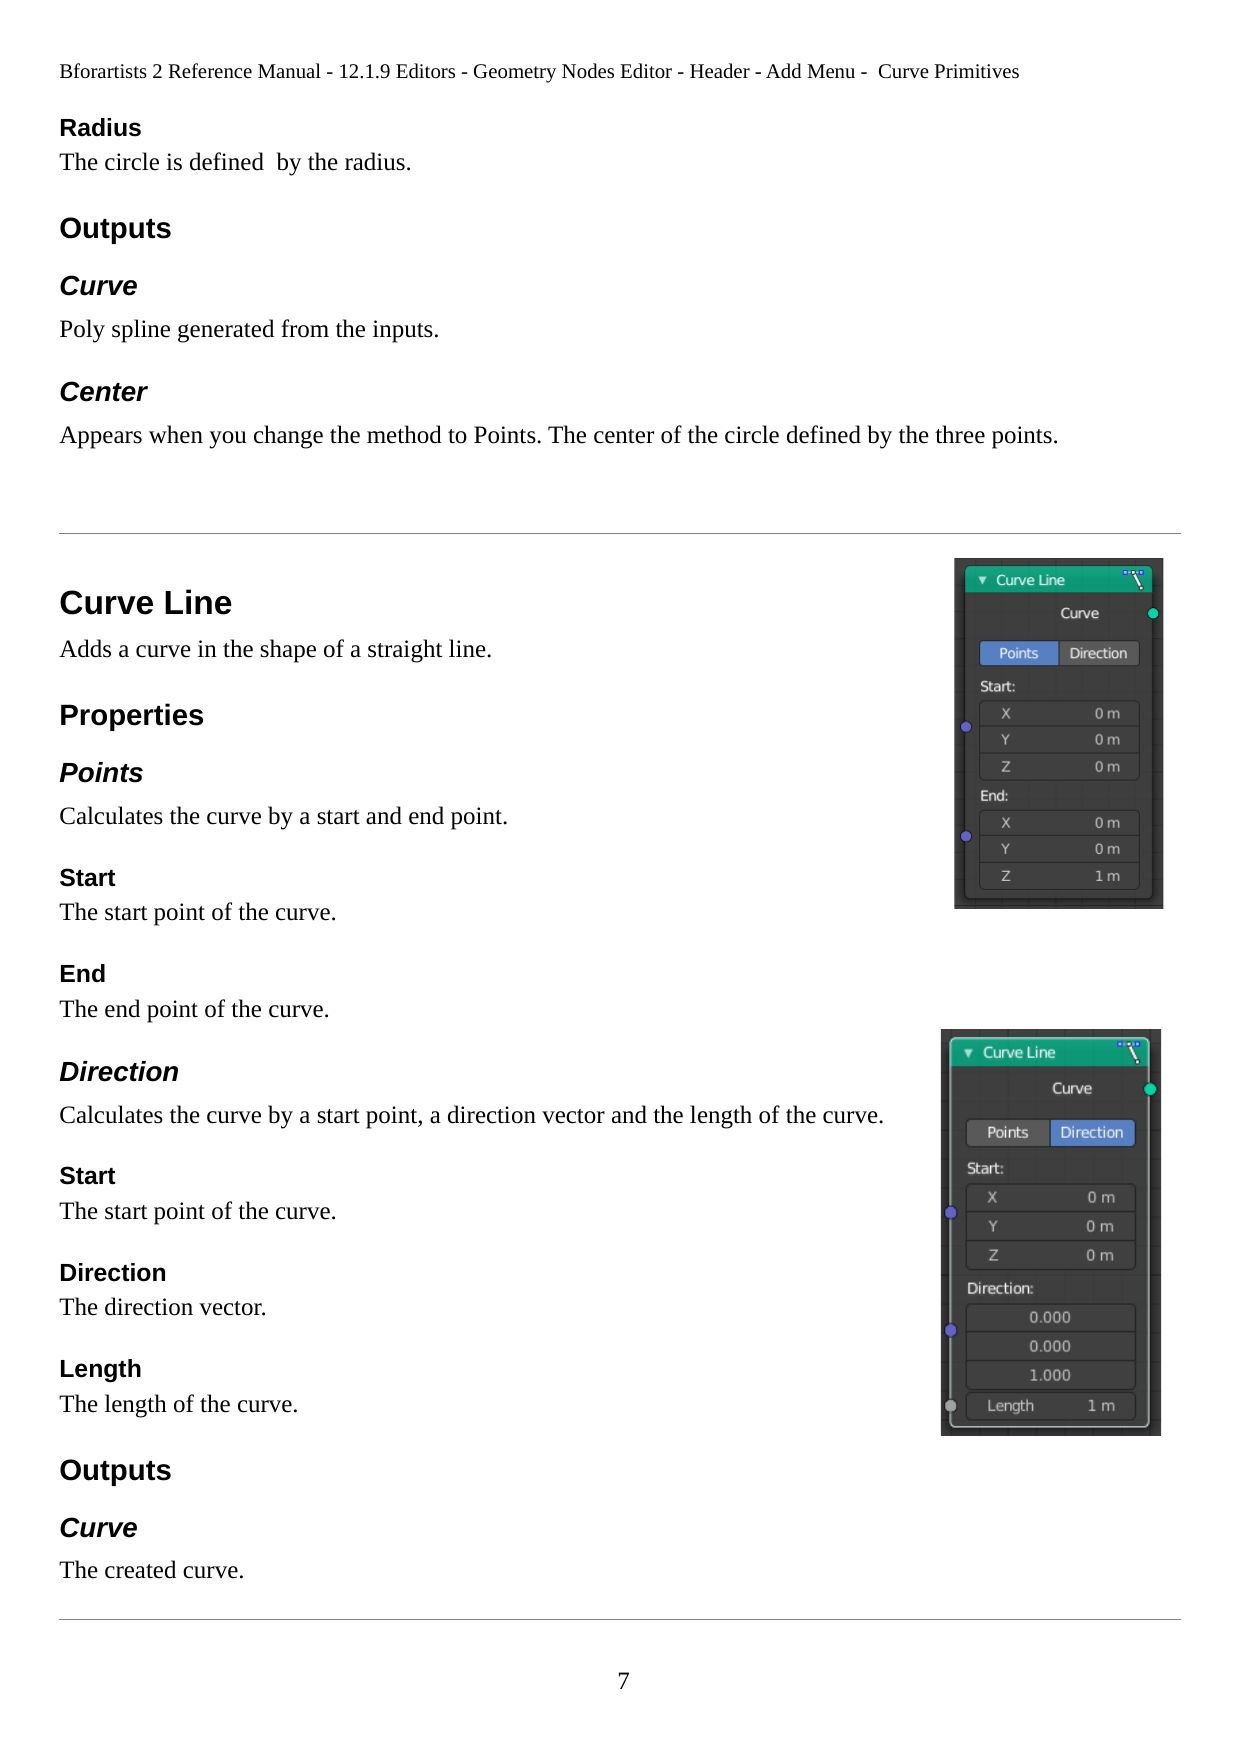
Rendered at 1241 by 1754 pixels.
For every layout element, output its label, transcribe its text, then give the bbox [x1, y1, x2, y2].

subtitle [1164, 698, 1181, 732]
subtitle Outputs [59, 211, 1181, 245]
subtitle Radius [59, 113, 1181, 141]
subtitle [1164, 863, 1181, 891]
subtitle Curve [59, 1511, 1181, 1543]
subtitle Direction [59, 1258, 940, 1286]
subtitle [1164, 757, 1181, 789]
text Calculates the curve by a start and end point. [59, 801, 954, 830]
subtitle Outputs [59, 1452, 1181, 1486]
text The direction vector. [59, 1292, 940, 1321]
picture [940, 1029, 1162, 1436]
subtitle Center [59, 376, 1181, 408]
subtitle Points [59, 757, 954, 789]
text Appears when you change the method to Points. The center of the circle defined by the three points. [59, 420, 1181, 449]
subtitle Start [59, 863, 954, 891]
subtitle [1162, 1258, 1181, 1286]
text The start point of the curve. [59, 1196, 940, 1225]
subtitle Direction [59, 1055, 940, 1087]
subtitle [1162, 1161, 1181, 1190]
subtitle Curve [59, 270, 1181, 302]
subtitle [1164, 583, 1181, 622]
text [1162, 1389, 1181, 1418]
subtitle Properties [59, 698, 954, 732]
text Adds a curve in the shape of a straight line. [59, 634, 954, 663]
text Calculates the curve by a start point, a direction vector and the length of the curve. [59, 1100, 940, 1128]
text The end point of the curve. [59, 994, 1181, 1023]
subtitle End [59, 959, 1181, 988]
text The length of the curve. [59, 1389, 940, 1418]
subtitle [1162, 1354, 1181, 1383]
subtitle [1162, 1055, 1181, 1087]
subtitle Start [59, 1161, 940, 1190]
text The circle is defined by the radius. [59, 147, 1181, 176]
picture [954, 558, 1164, 909]
text The start point of the curve. [59, 897, 1181, 926]
text The created curve. [59, 1556, 1181, 1584]
text Poly spline generated from the inputs. [59, 314, 1181, 343]
subtitle Length [59, 1354, 940, 1383]
subtitle Curve Line [59, 583, 954, 622]
text [1162, 1292, 1181, 1321]
